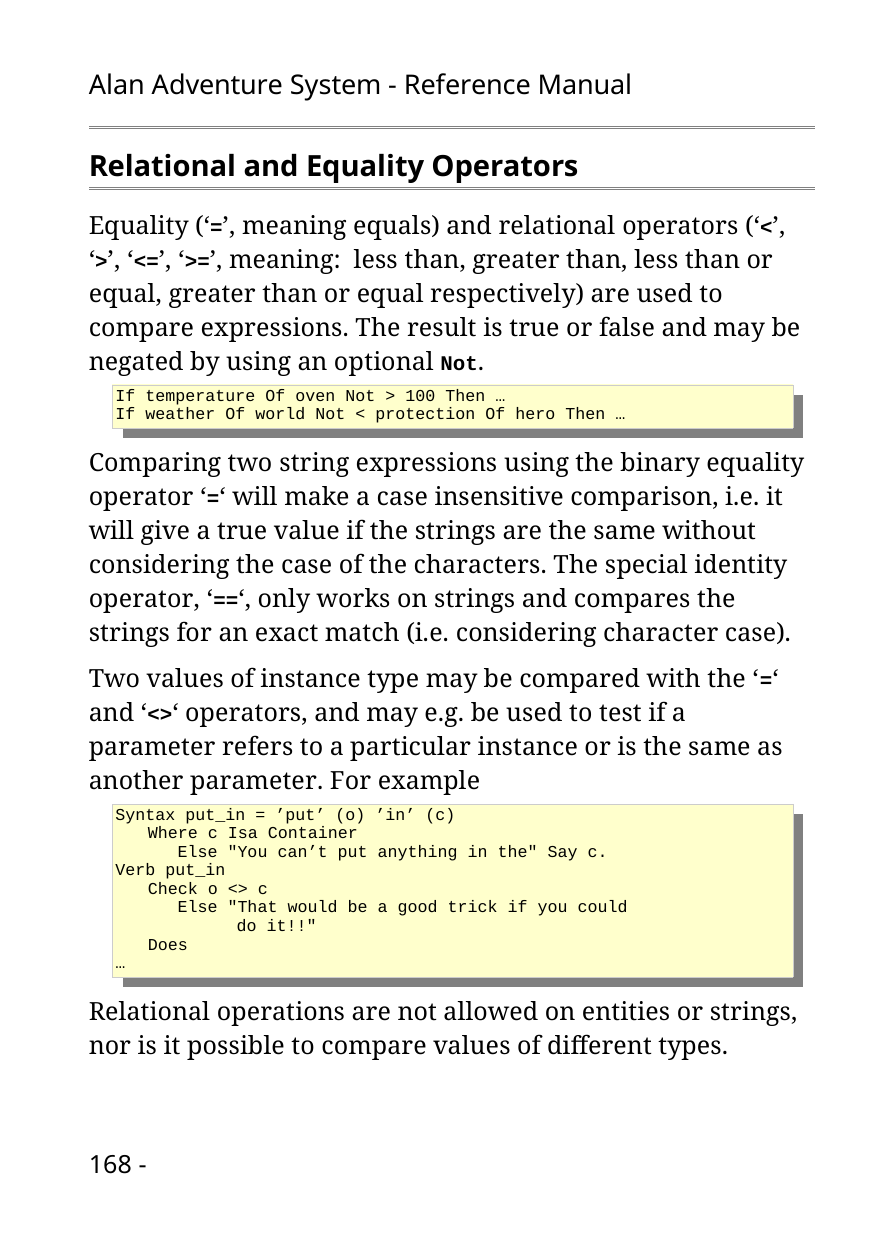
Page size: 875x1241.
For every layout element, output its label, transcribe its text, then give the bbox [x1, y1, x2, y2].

text Two values of instance type may be compared with the ‘=‘ and ‘<>‘ operators, and may e.g. be used to test if a parameter refers to a particular instance or is the same as another parameter. For example [88, 661, 815, 797]
text Equality (‘=’, meaning equals) and relational operators (‘<’, ‘>’, ‘<=’, ‘>=’, meaning: less than, greater than, less than or equal, greater than or equal respectively) are used to compare ex­pressions. The result is true or false and may be negated by using an op­tional Not. [88, 208, 815, 378]
subtitle Relational and Equality Operators [88, 146, 815, 189]
text Syntax put_in = ’put’ (o) ’in’ (c) Where c Isa Container Else "You can’t put anything in the" Say c. Verb put_in Check o <> c Else "That would be a good trick if you could do it!!" Does … [113, 805, 793, 977]
text If temperature Of oven Not > 100 Then … If weather Of world Not < protection Of hero Then … [113, 386, 793, 428]
text Relational operations are not allowed on entities or strings, nor is it possible to compare values of different types. [88, 994, 815, 1062]
text Comparing two string expressions using the binary equality operator ‘=‘ will make a case insensitive comparison, i.e. it will give a true value if the strings are the same without considering the case of the characters. The special identity op­erator, ‘==‘, only works on strings and compares the strings for an exact match (i.e. considering character case). [88, 445, 815, 648]
